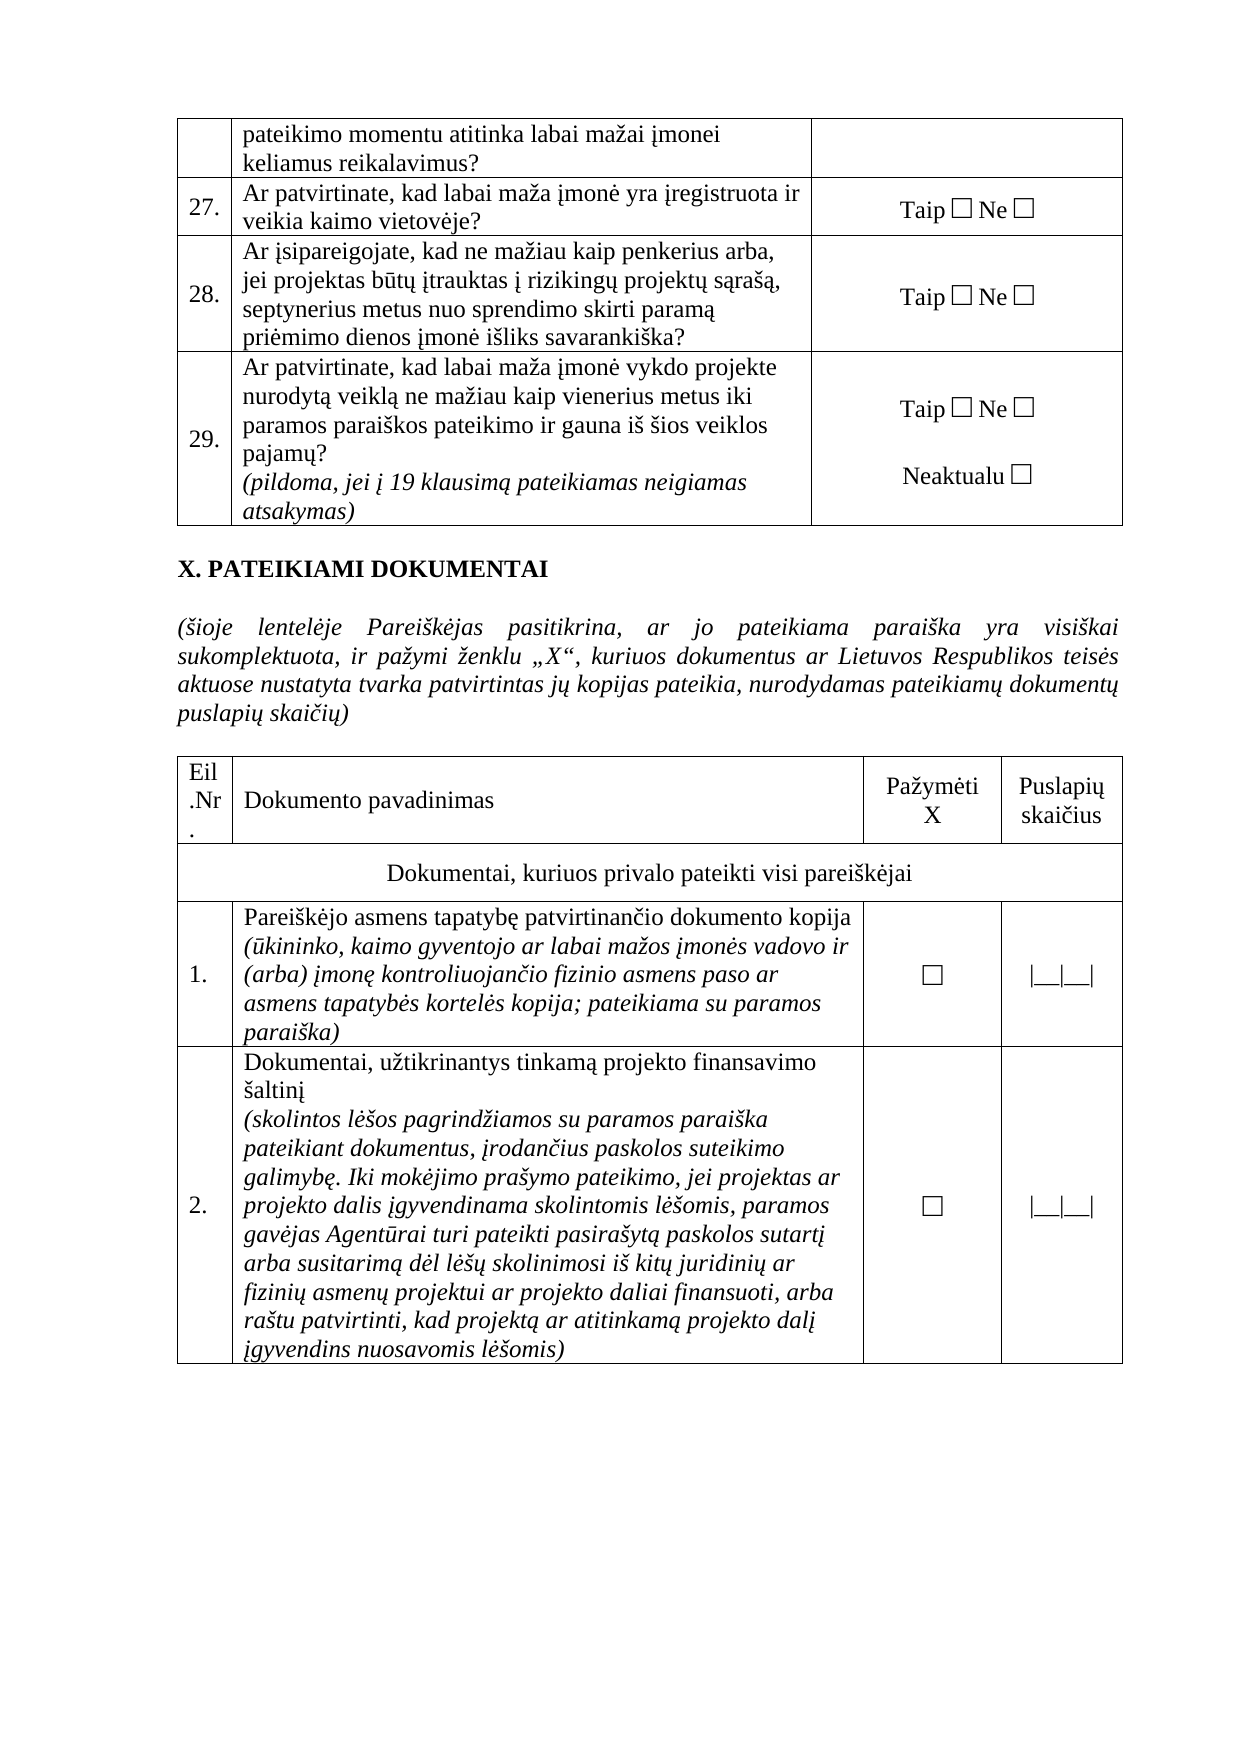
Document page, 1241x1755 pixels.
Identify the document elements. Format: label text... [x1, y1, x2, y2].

table_cell 1. [178, 902, 232, 1046]
table_cell pateikimo momentu atitinka labai mažai įmonei keliamus reikalavimus? [232, 119, 811, 177]
table_cell |__|__| [1002, 902, 1122, 1046]
table_cell Dokumentai, kuriuos privalo pateikti visi pareiškėjai [178, 844, 1122, 901]
table_cell |__|__| [1002, 1047, 1122, 1363]
table_header Dokumento pavadinimas [233, 757, 863, 843]
table_cell 2. [178, 1047, 232, 1363]
table_cell Ar patvirtinate, kad labai maža įmonė vykdo projekte nurodytą veiklą ne mažiau kaip vienerius metus iki paramos paraiškos pateikimo ir gauna iš šios veiklos pajamų? (pildoma, jei į 19 klausimą pateikiamas neigiamas atsakymas) [232, 352, 811, 525]
table_cell □ [864, 902, 1001, 1046]
table_cell Pareiškėjo asmens tapatybę patvirtinančio dokumento kopija (ūkininko, kaimo gyventojo ar labai mažos įmonės vadovo ir (arba) įmonę kontroliuojančio fizinio asmens paso ar asmens tapatybės kortelės kopija; pateikiama su paramos paraiška) [233, 902, 863, 1046]
text (šioje lentelėje Pareiškėjas pasitikrina, ar jo pateikiama paraiška yra visiškai sukomplektuota, ir pažymi ženklu „X“, kuriuos dokumentus ar Lietuvos Respublikos teisės aktuose nustatyta tvarka patvirtintas jų kopijas pateikia, nurodydamas pateikiamų dokumentų puslapių skaičių) [177, 612, 1122, 727]
table_header Pažymėti X [864, 757, 1001, 843]
table_cell Taip □ Ne □ [812, 236, 1122, 351]
table_cell 28. [178, 236, 231, 351]
table_cell Taip □ Ne □ Neaktualu □ [812, 352, 1122, 525]
table_header Puslapių skaičius [1002, 757, 1122, 843]
table_cell Ar patvirtinate, kad labai maža įmonė yra įregistruota ir veikia kaimo vietovėje? [232, 178, 811, 235]
table_cell 27. [178, 178, 231, 235]
table_cell [812, 119, 1122, 177]
table_cell [178, 119, 231, 177]
table_cell Taip □ Ne □ [812, 178, 1122, 235]
table_cell □ [864, 1047, 1001, 1363]
text X. PATEIKIAMi DOKUMENTAI [177, 554, 1122, 583]
table_cell Ar įsipareigojate, kad ne mažiau kaip penkerius arba, jei projektas būtų įtrauktas į rizikingų projektų sąrašą, septynerius metus nuo sprendimo skirti paramą priėmimo dienos įmonė išliks savarankiška? [232, 236, 811, 351]
table_cell 29. [178, 352, 231, 525]
table_cell Dokumentai, užtikrinantys tinkamą projekto finansavimo šaltinį (skolintos lėšos pagrindžiamos su paramos paraiška pateikiant dokumentus, įrodančius paskolos suteikimo galimybę. Iki mokėjimo prašymo pateikimo, jei projektas ar projekto dalis įgyvendinama skolintomis lėšomis, paramos gavėjas Agentūrai turi pateikti pasirašytą paskolos sutartį arba susitarimą dėl lėšų skolinimosi iš kitų juridinių ar fizinių asmenų projektui ar projekto daliai finansuoti, arba raštu patvirtinti, kad projektą ar atitinkamą projekto dalį įgyvendins nuosavomis lėšomis) [233, 1047, 863, 1363]
table_header Eil.Nr. [178, 757, 232, 843]
